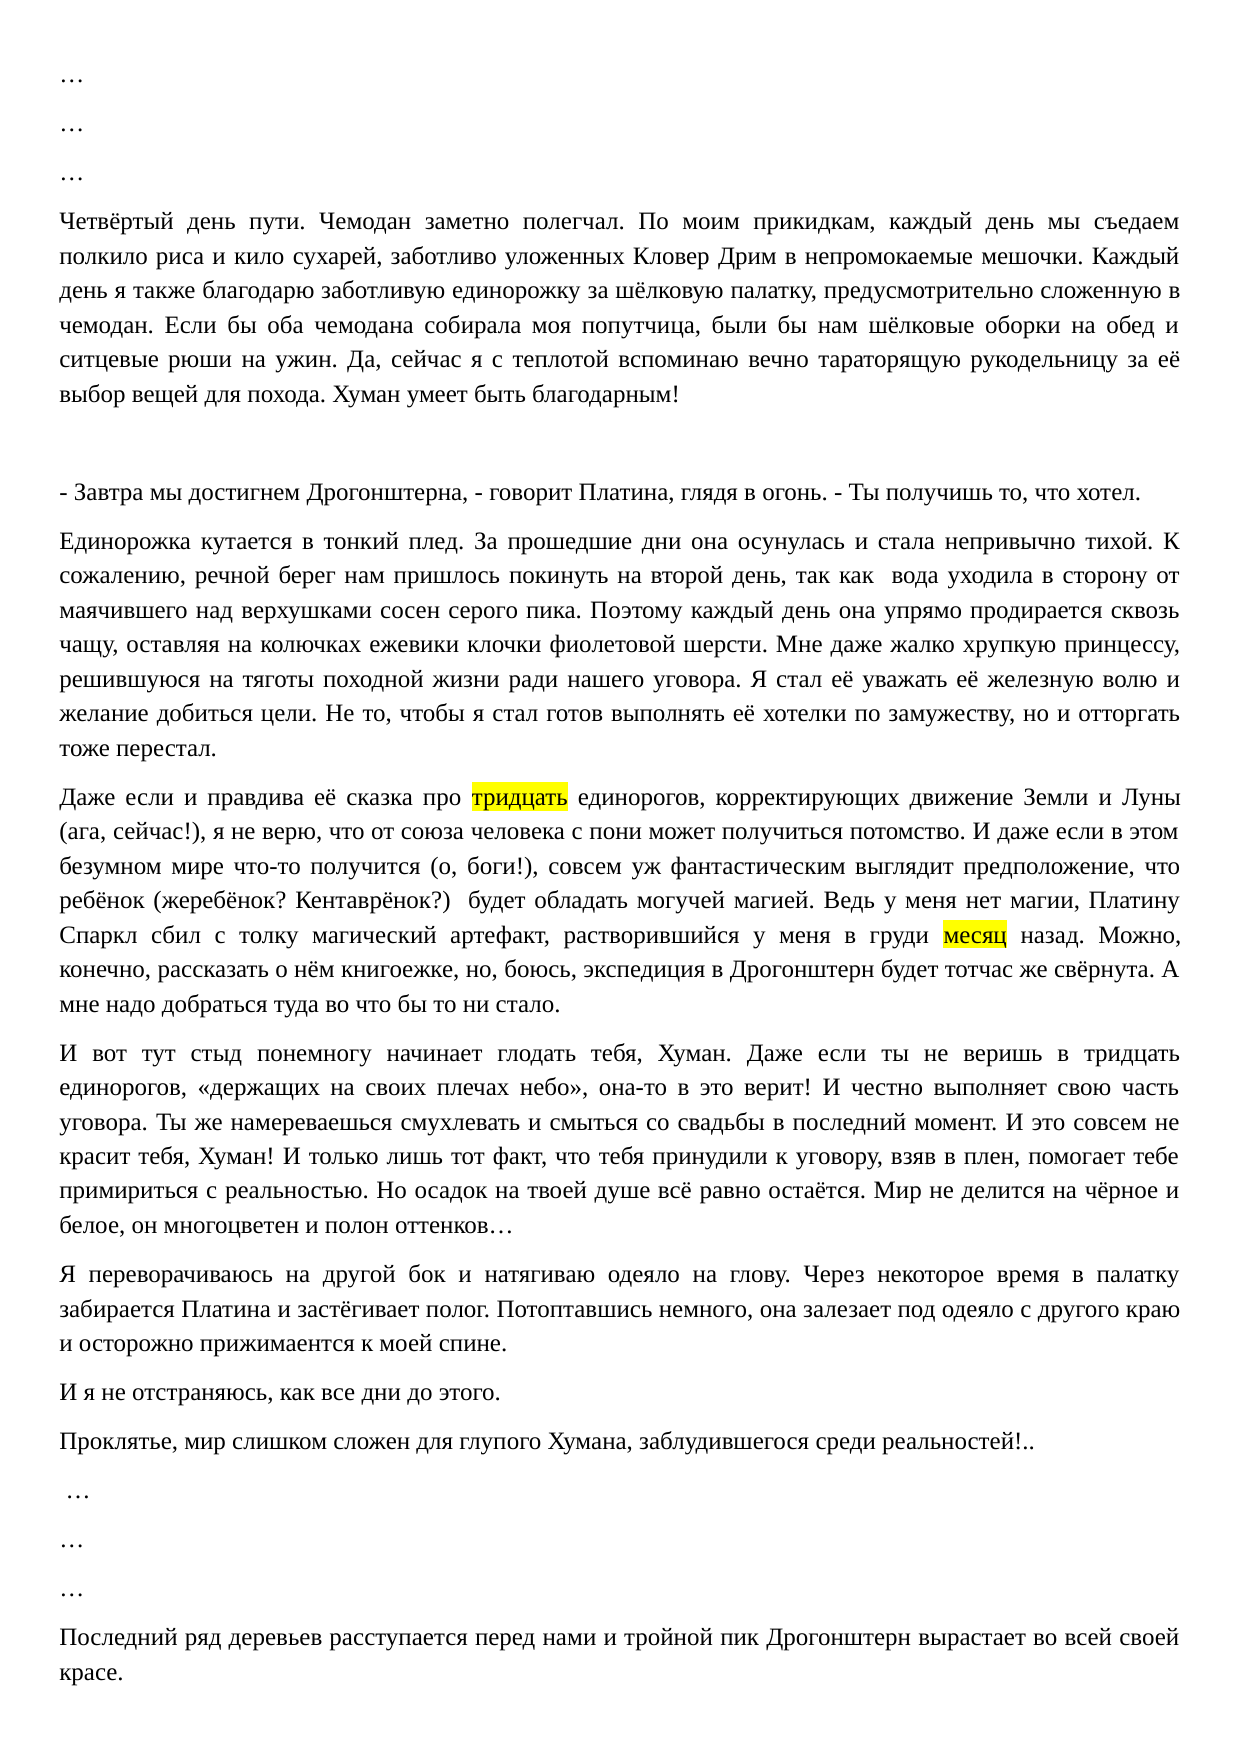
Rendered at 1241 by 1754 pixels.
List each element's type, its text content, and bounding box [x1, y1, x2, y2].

text … [59, 108, 1181, 137]
text - Завтра мы достигнем Дрогонштерна, - говорит Платина, глядя в огонь. - Ты получишь то, что хотел. [59, 477, 1181, 506]
text … [59, 157, 1181, 186]
text Четвёртый день пути. Чемодан заметно полегчал. По моим прикидкам, каждый день мы съедаем полкило риса и кило сухарей, заботливо уложенных Кловер Дрим в непромокаемые мешочки. Каждый день я также благодарю заботливую единорожку за шёлковую палатку, предусмотрительно сложенную в чемодан. Если бы оба чемодана собирала моя попутчица, были бы нам шёлковые оборки на обед и ситцевые рюши на ужин. Да, сейчас я с теплотой вспоминаю вечно тараторящую рукодельницу за её выбор вещей для похода. Хуман умеет быть благодарным! [59, 206, 1181, 407]
text Единорожка кутается в тонкий плед. За прошедшие дни она осунулась и стала непривычно тихой. К сожалению, речной берег нам пришлось покинуть на второй день, так как вода уходила в сторону от маячившего над верхушками сосен серого пика. Поэтому каждый день она упрямо продирается сквозь чащу, оставляя на колючках ежевики клочки фиолетовой шерсти. Мне даже жалко хрупкую принцессу, решившуюся на тяготы походной жизни ради нашего уговора. Я стал её уважать её железную волю и желание добиться цели. Не то, чтобы я стал готов выполнять её хотелки по замужеству, но и отторгать тоже перестал. [59, 526, 1181, 761]
text Последний ряд деревьев расступается перед нами и тройной пик Дрогонштерн вырастает во всей своей красе. [59, 1622, 1181, 1686]
text Я переворачиваюсь на другой бок и натягиваю одеяло на глову. Через некоторое время в палатку забирается Платина и застёгивает полог. Потоптавшись немного, она залезает под одеяло с другого краю и осторожно прижимаентся к моей спине. [59, 1259, 1181, 1357]
text … [59, 59, 1181, 88]
text … [59, 1475, 1181, 1504]
text … [59, 1524, 1181, 1553]
text … [59, 1573, 1181, 1602]
text Даже если и правдива её сказка про тридцать единорогов, корректирующих движение Земли и Луны (ага, сейчас!), я не верю, что от союза человека с пони может получиться потомство. И даже если в этом безумном мире что-то получится (о, боги!), совсем уж фантастическим выглядит предположение, что ребёнок (жеребёнок? Кентаврёнок?) будет обладать могучей магией. Ведь у меня нет магии, Платину Спаркл сбил с толку магический артефакт, растворившийся у меня в груди месяц назад. Можно, конечно, рассказать о нём книгоежке, но, боюсь, экспедиция в Дрогонштерн будет тотчас же свёрнута. А мне надо добраться туда во что бы то ни стало. [59, 782, 1181, 1017]
text И вот тут стыд понемногу начинает глодать тебя, Хуман. Даже если ты не веришь в тридцать единорогов, «держащих на своих плечах небо», она-то в это верит! И честно выполняет свою часть уговора. Ты же намереваешься смухлевать и смыться со свадьбы в последний момент. И это совсем не красит тебя, Хуман! И только лишь тот факт, что тебя принудили к уговору, взяв в плен, помогает тебе примириться с реальностью. Но осадок на твоей душе всё равно остаётся. Мир не делится на чёрное и белое, он многоцветен и полон оттенков… [59, 1038, 1181, 1239]
text И я не отстраняюсь, как все дни до этого. [59, 1377, 1181, 1406]
text Проклятье, мир слишком сложен для глупого Хумана, заблудившегося среди реальностей!.. [59, 1426, 1181, 1455]
